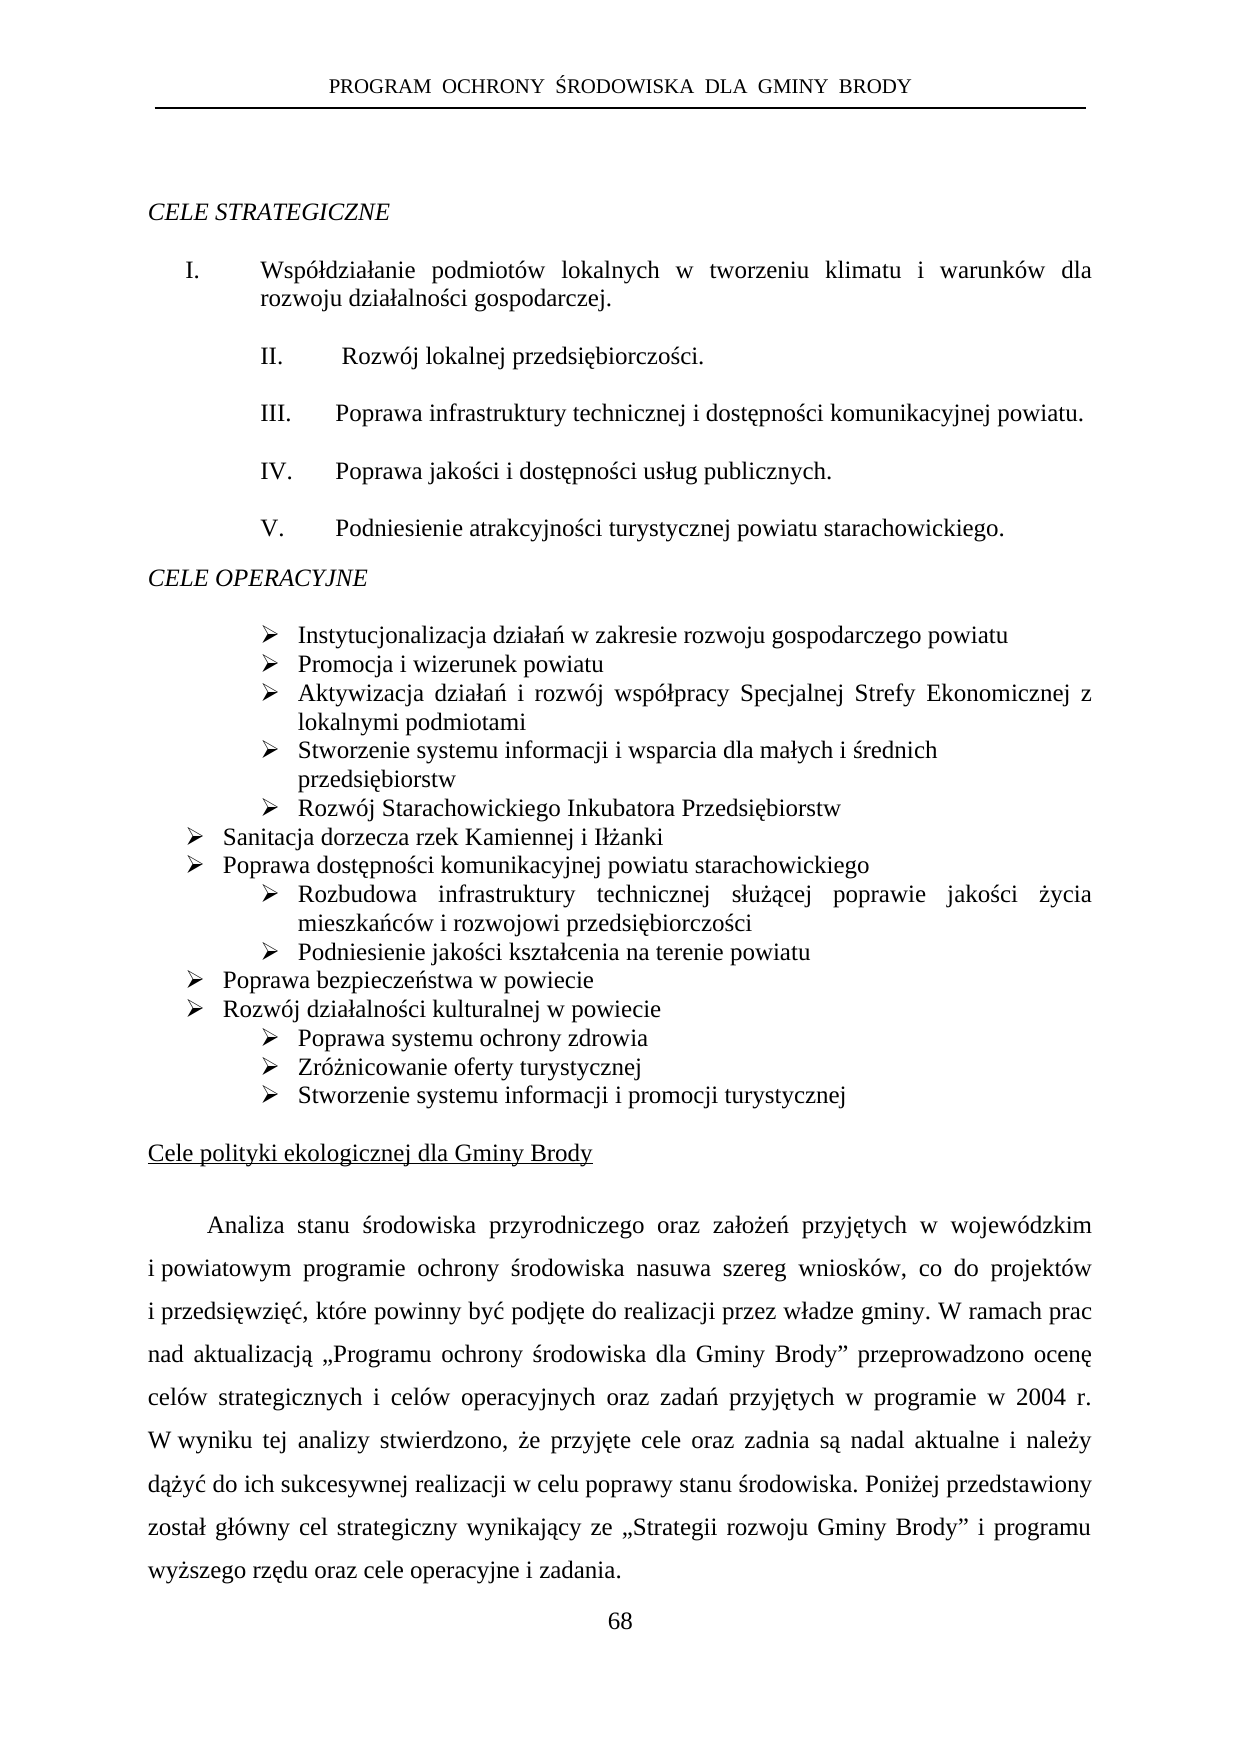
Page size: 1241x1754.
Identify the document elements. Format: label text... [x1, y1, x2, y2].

list Poprawa systemu ochrony zdrowia [260, 1023, 1093, 1052]
list Sanitacja dorzecza rzek Kamiennej i Iłżanki [185, 822, 1093, 851]
list Rozbudowa infrastruktury technicznej służącej poprawie jakości życia mieszkańców i rozwojowi przedsiębiorczości [260, 879, 1093, 937]
list Poprawa infrastruktury technicznej i dostępności komunikacyjnej powiatu. [260, 398, 1093, 427]
text Cele polityki ekologicznej dla Gminy Brody [148, 1138, 1093, 1167]
list Poprawa bezpieczeństwa w powiecie [185, 966, 1093, 994]
list Poprawa jakości i dostępności usług publicznych. [260, 456, 1093, 485]
list Promocja i wizerunek powiatu [260, 649, 1093, 678]
list Podniesienie atrakcyjności turystycznej powiatu starachowickiego. [260, 513, 1093, 542]
list Poprawa dostępności komunikacyjnej powiatu starachowickiego [185, 851, 1093, 879]
list Rozwój Starachowickiego Inkubatora Przedsiębiorstw [260, 793, 1093, 822]
list Stworzenie systemu informacji i wsparcia dla małych i średnich przedsiębiorstw [260, 736, 1093, 793]
list Współdziałanie podmiotów lokalnych w tworzeniu klimatu i warunków dla rozwoju działalności gospodarczej. [185, 255, 1093, 312]
subtitle CELE OPERACYJNE [148, 563, 1093, 592]
list Aktywizacja działań i rozwój współpracy Specjalnej Strefy Ekonomicznej z lokalnymi podmiotami [260, 678, 1093, 736]
subtitle CELE STRATEGICZNE [148, 197, 1093, 226]
text Analiza stanu środowiska przyrodniczego oraz założeń przyjętych w wojewódzkim i powiatowym programie ochrony środowiska nasuwa szereg wniosków, co do projektów i przedsięwzięć, które powinny być podjęte do realizacji przez władze gminy. W ramach prac nad aktualizacją „Programu ochrony środowiska dla Gminy Brody” przeprowadzono ocenę celów strategicznych i celów operacyjnych oraz zadań przyjętych w programie w 2004 r. W wyniku tej analizy stwierdzono, że przyjęte cele oraz zadnia są nadal aktualne i należy dążyć do ich sukcesywnej realizacji w celu poprawy stanu środowiska. Poniżej przedstawiony został główny cel strategiczny wynikający ze „Strategii rozwoju Gminy Brody” i programu wyższego rzędu oraz cele operacyjne i zadania. [148, 1210, 1093, 1584]
list Rozwój lokalnej przedsiębiorczości. [260, 341, 1093, 370]
list Podniesienie jakości kształcenia na terenie powiatu [260, 937, 1093, 966]
list Stworzenie systemu informacji i promocji turystycznej [260, 1081, 1093, 1109]
list Zróżnicowanie oferty turystycznej [260, 1052, 1093, 1081]
list Instytucjonalizacja działań w zakresie rozwoju gospodarczego powiatu [260, 621, 1093, 649]
list Rozwój działalności kulturalnej w powiecie [185, 994, 1093, 1023]
